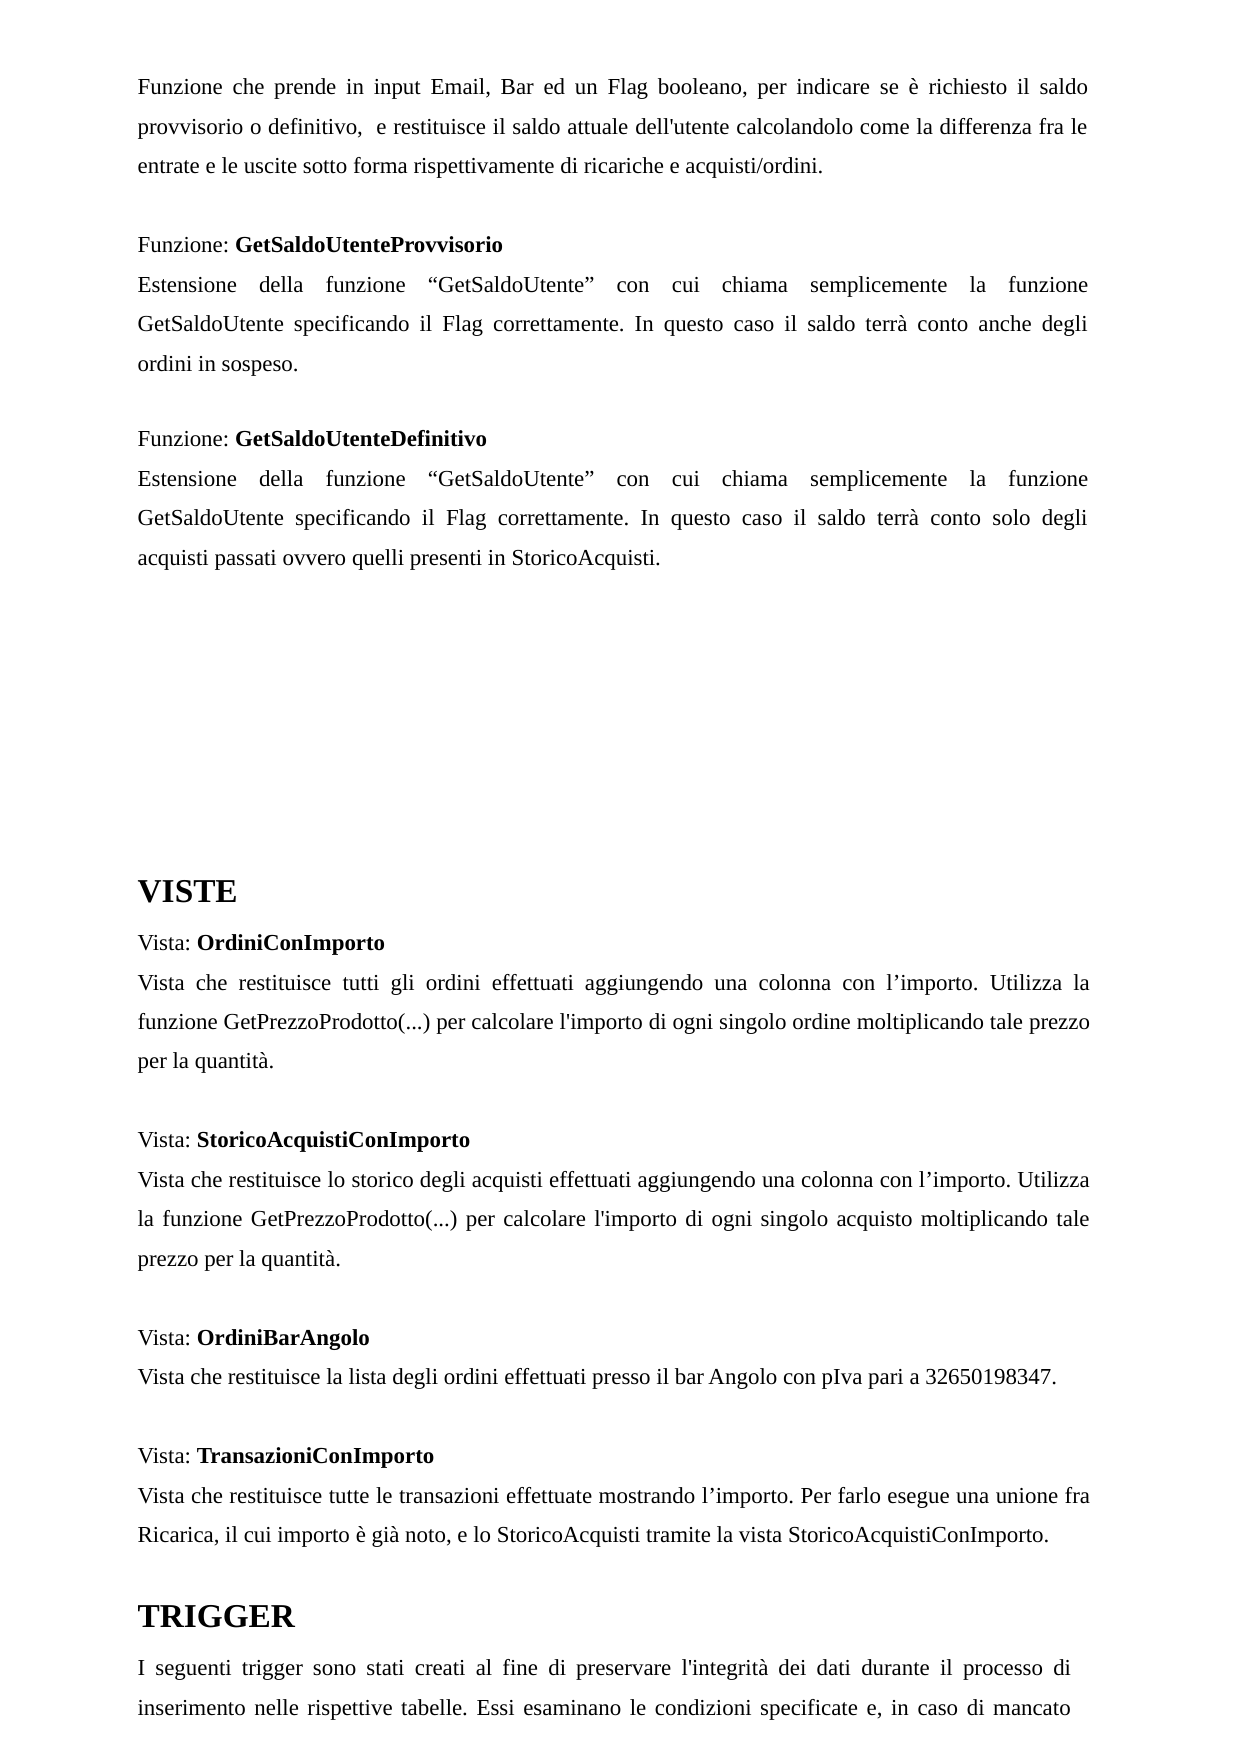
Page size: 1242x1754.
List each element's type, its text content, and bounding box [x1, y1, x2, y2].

text Estensione della funzione “GetSaldoUtente” con cui chiama semplicemente la funzione GetSaldoUtente specificando il Flag correttamente. In questo caso il saldo terrà conto anche degli ordini in sospeso. [137, 271, 1089, 376]
text Vista che restituisce lo storico degli acquisti effettuati aggiungendo una colonna con l’importo. Utilizza la funzione GetPrezzoProdotto(...) per calcolare l'importo di ogni singolo acquisto moltiplicando tale prezzo per la quantità. [137, 1166, 1092, 1271]
text Funzione: GetSaldoUtenteProvvisorio [137, 231, 1089, 258]
text TRIGGER [137, 1597, 1092, 1635]
text Funzione che prende in input Email, Bar ed un Flag booleano, per indicare se è richiesto il saldo provvisorio o definitivo, e restituisce il saldo attuale dell'utente calcolandolo come la differenza fra le entrate e le uscite sotto forma rispettivamente di ricariche e acquisti/ordini. [137, 73, 1089, 179]
text Vista: OrdiniBarAngolo [137, 1324, 1092, 1350]
text Vista: TransazioniConImporto [137, 1442, 1092, 1469]
text Vista che restituisce la lista degli ordini effettuati presso il bar Angolo con pIva pari a 32650198347. [137, 1363, 1092, 1390]
text Vista: OrdiniConImporto [137, 929, 1092, 955]
text VISTE [137, 872, 1092, 910]
text Vista: StoricoAcquistiConImporto [137, 1126, 1092, 1153]
text I seguenti trigger sono stati creati al fine di preservare l'integrità dei dati durante il processo di inserimento nelle rispettive tabelle. Essi esaminano le condizioni specificate e, in caso di mancato [137, 1654, 1073, 1720]
text Funzione: GetSaldoUtenteDefinitivo [137, 425, 1089, 452]
text Vista che restituisce tutte le transazioni effettuate mostrando l’importo. Per farlo esegue una unione fra Ricarica, il cui importo è già noto, e lo StoricoAcquisti tramite la vista StoricoAcquistiConImporto. [137, 1482, 1092, 1548]
text Estensione della funzione “GetSaldoUtente” con cui chiama semplicemente la funzione GetSaldoUtente specificando il Flag correttamente. In questo caso il saldo terrà conto solo degli acquisti passati ovvero quelli presenti in StoricoAcquisti. [137, 465, 1089, 570]
text Vista che restituisce tutti gli ordini effettuati aggiungendo una colonna con l’importo. Utilizza la funzione GetPrezzoProdotto(...) per calcolare l'importo di ogni singolo ordine moltiplicando tale prezzo per la quantità. [137, 968, 1092, 1074]
